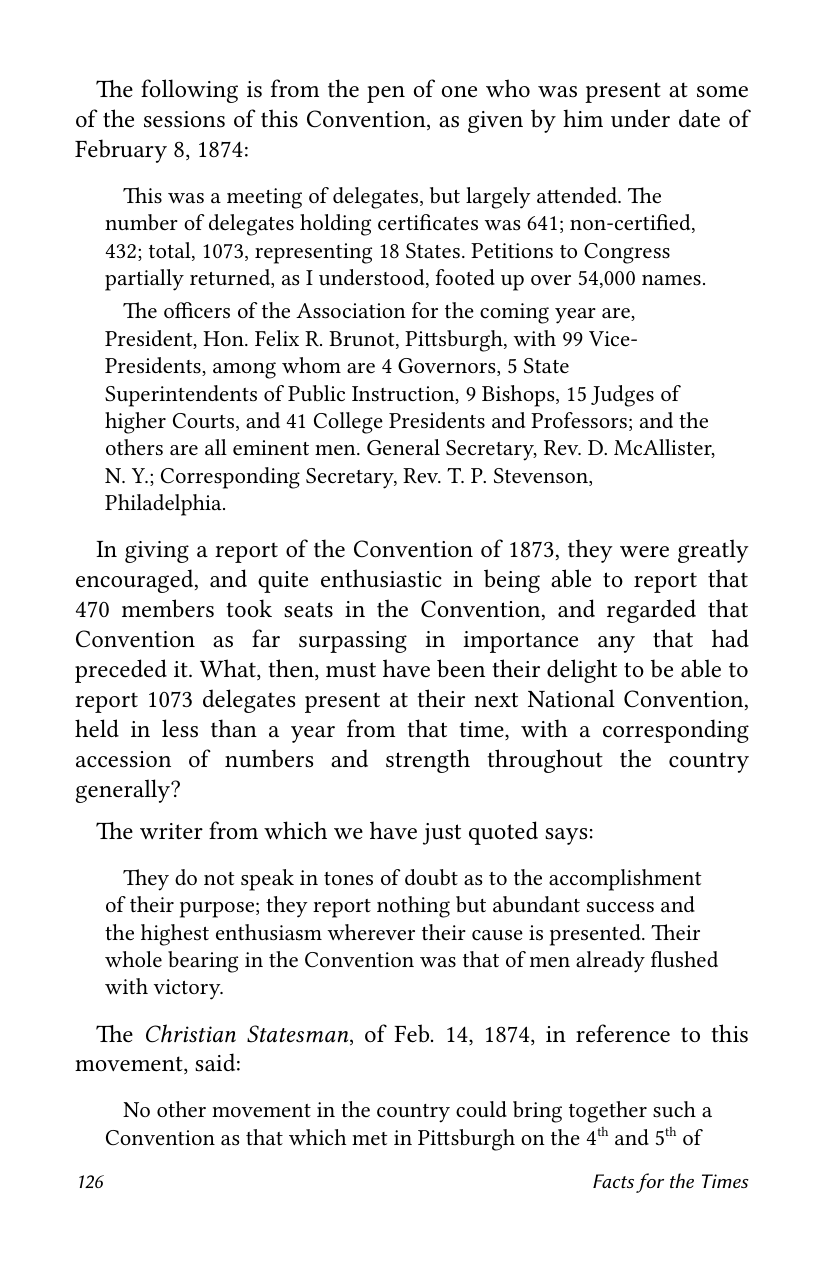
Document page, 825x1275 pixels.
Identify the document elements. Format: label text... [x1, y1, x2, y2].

text In giving a report of the Convention of 1873, they were greatly encouraged, and quite enthusiastic in being able to report that 470 members took seats in the Convention, and regarded that Convention as far surpassing in importance any that had preceded it. What, then, must have been their delight to be able to report 1073 delegates present at their next National Convention, held in less than a year from that time, with a corresponding accession of numbers and strength throughout the country generally? [75, 536, 750, 803]
text The Christian Statesman, of Feb. 14, 1874, in reference to this movement, said: [75, 1019, 750, 1078]
text The writer from which we have just quoted says: [75, 817, 750, 845]
text No other movement in the country could bring together such a Convention as that which met in Pittsburgh on the 4th and 5th of [105, 1097, 720, 1151]
text The following is from the pen of one who was present at some of the sessions of this Convention, as given by him under date of February 8, 1874: [75, 75, 750, 163]
text This was a meeting of delegates, but largely attended. The number of delegates holding certificates was 641; non-certified, 432; total, 1073, representing 18 States. Petitions to Congress partially returned, as I understood, footed up over 54,000 names. [105, 183, 720, 291]
text The officers of the Association for the coming year are, President, Hon. Felix R. Brunot, Pittsburgh, with 99 Vice-Presidents, among whom are 4 Governors, 5 State Superintendents of Public Instruction, 9 Bishops, 15 Judges of higher Courts, and 41 College Presidents and Professors; and the others are all eminent men. General Secretary, Rev. D. McAllister, N. Y.; Corresponding Secretary, Rev. T. P. Stevenson, Philadelphia. [105, 298, 720, 516]
text They do not speak in tones of doubt as to the accomplishment of their purpose; they report nothing but abundant success and the highest enthusiasm wherever their cause is presented. Their whole bearing in the Convention was that of men already flushed with victory. [105, 864, 720, 1000]
